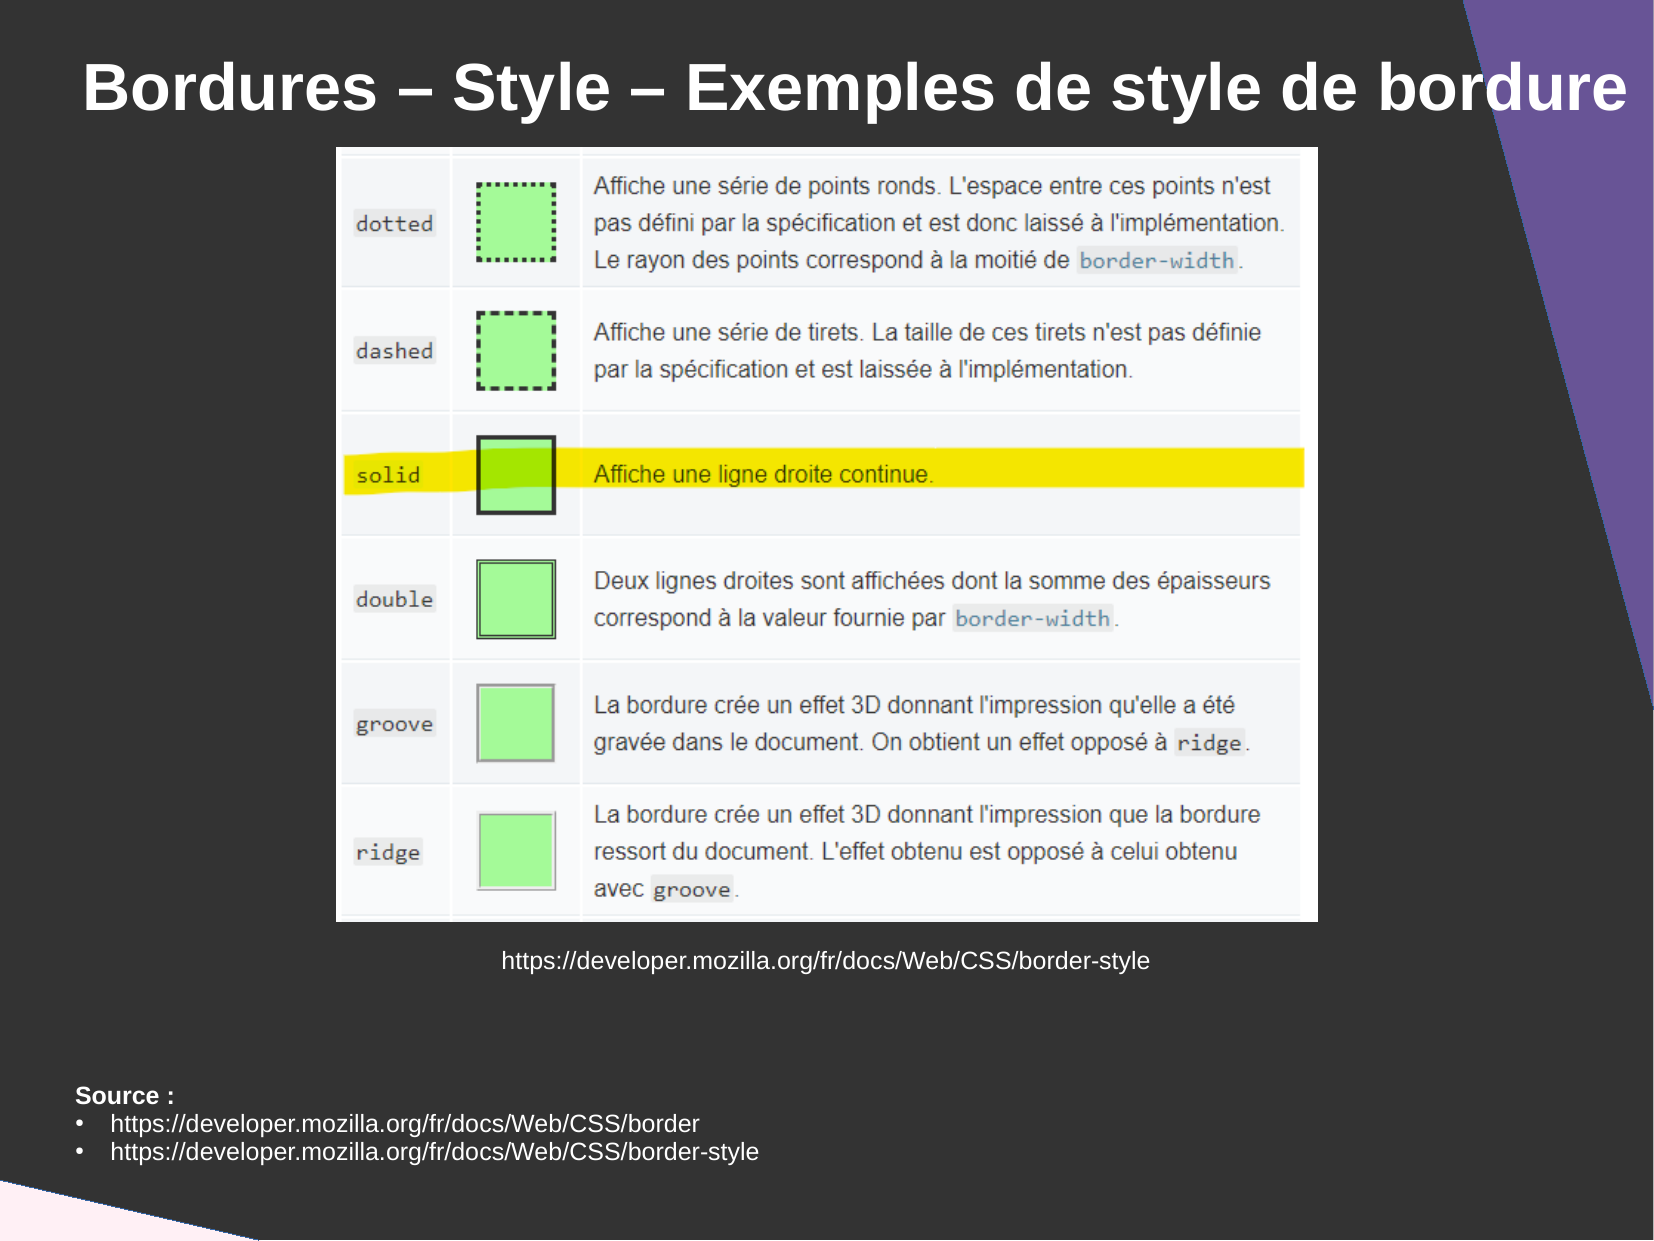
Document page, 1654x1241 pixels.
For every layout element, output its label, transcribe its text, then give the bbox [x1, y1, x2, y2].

text_box [1463, 0, 1654, 710]
title Bordures – Style – Exemples de style de bordure [82, 49, 1642, 200]
text_box Source : https://developer.mozilla.org/fr/docs/Web/CSS/border https://developer.mozilla.org/fr/docs/Web/CSS/border-style [60, 1074, 1546, 1217]
text_box [0, 1180, 263, 1241]
text_box https://developer.mozilla.org/fr/docs/Web/CSS/border-style [474, 939, 1179, 1016]
picture [336, 147, 1318, 922]
